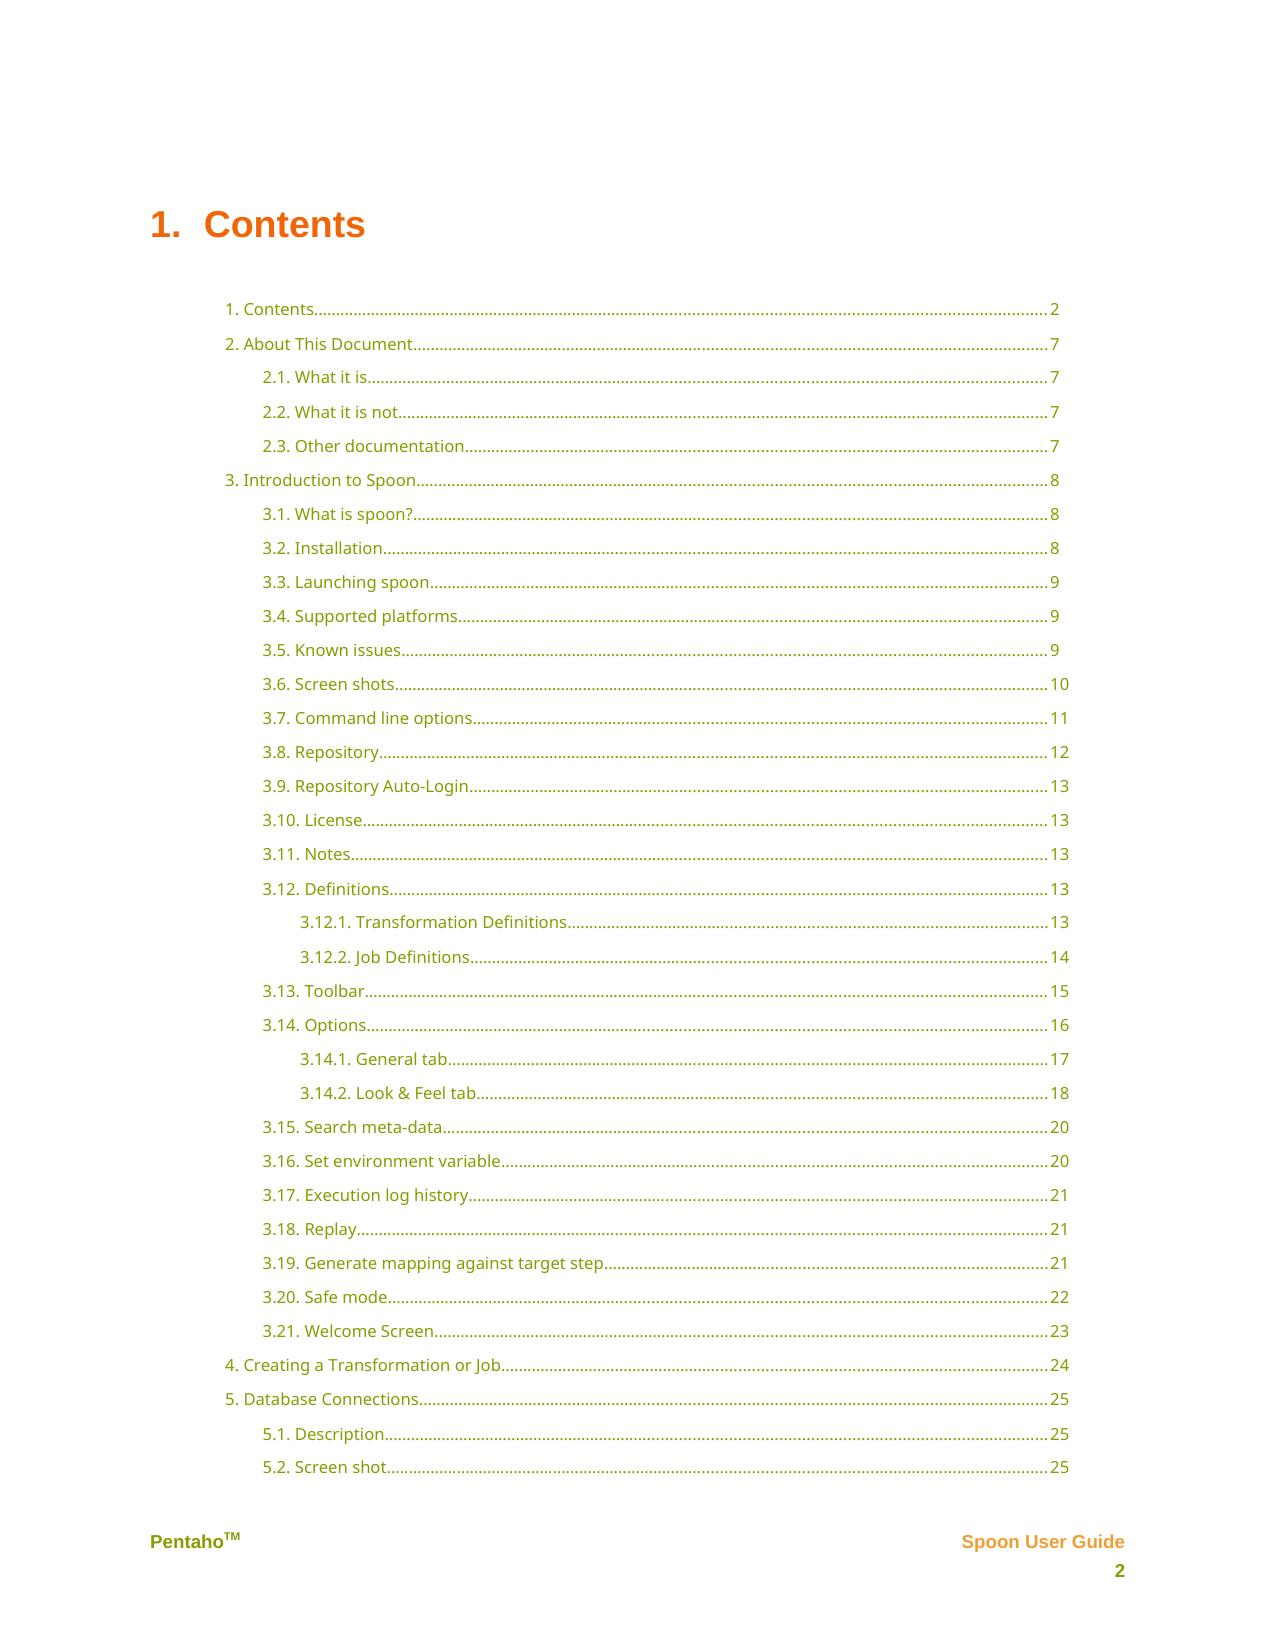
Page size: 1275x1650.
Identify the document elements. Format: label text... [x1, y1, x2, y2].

text 3.8. Repository 12 [262, 741, 1125, 763]
text 5.1. Description 25 [262, 1422, 1125, 1445]
text 3.2. Installation 8 [262, 536, 1125, 559]
text 1. Contents 2 [150, 298, 1125, 321]
text 3.16. Set environment variable 20 [262, 1149, 1125, 1172]
text 3.12.2. Job Definitions 14 [300, 945, 1125, 968]
text 2.1. What it is 7 [262, 366, 1125, 389]
text 3.11. Notes 13 [262, 843, 1125, 866]
text 4. Creating a Transformation or Job 24 [225, 1354, 1200, 1377]
text 2. About This Document 7 [225, 332, 1200, 355]
text 3.14.2. Look & Feel tab 18 [300, 1081, 1125, 1104]
text 3.12. Definitions 13 [262, 877, 1125, 900]
text 3.18. Replay 21 [262, 1218, 1125, 1240]
text 3.20. Safe mode 22 [262, 1286, 1125, 1308]
text 3.1. What is spoon? 8 [262, 502, 1125, 525]
text 3.3. Launching spoon 9 [262, 571, 1125, 593]
text 3.21. Welcome Screen 23 [262, 1320, 1125, 1343]
subtitle Contents [150, 210, 1125, 245]
text 3.4. Supported platforms 9 [262, 604, 1125, 627]
text 3.14.1. General tab 17 [300, 1047, 1125, 1070]
text 3.14. Options 16 [262, 1013, 1125, 1036]
text 3.13. Toolbar 15 [262, 979, 1125, 1002]
text 3.19. Generate mapping against target step 21 [262, 1252, 1125, 1274]
text 3.10. License 13 [262, 809, 1125, 832]
text 3. Introduction to Spoon 8 [225, 468, 1200, 491]
text 5. Database Connections 25 [225, 1388, 1200, 1411]
text 2.3. Other documentation 7 [262, 434, 1125, 457]
text 3.7. Command line options 11 [262, 707, 1125, 729]
text 2.2. What it is not 7 [262, 400, 1125, 423]
text 3.15. Search meta-data 20 [262, 1116, 1125, 1138]
text 3.9. Repository Auto-Login 13 [262, 775, 1125, 798]
text 3.12.1. Transformation Definitions 13 [300, 911, 1125, 934]
text 3.6. Screen shots 10 [262, 673, 1125, 695]
text 5.2. Screen shot 25 [262, 1456, 1125, 1479]
text 3.5. Known issues 9 [262, 639, 1125, 661]
text 3.17. Execution log history 21 [262, 1184, 1125, 1206]
